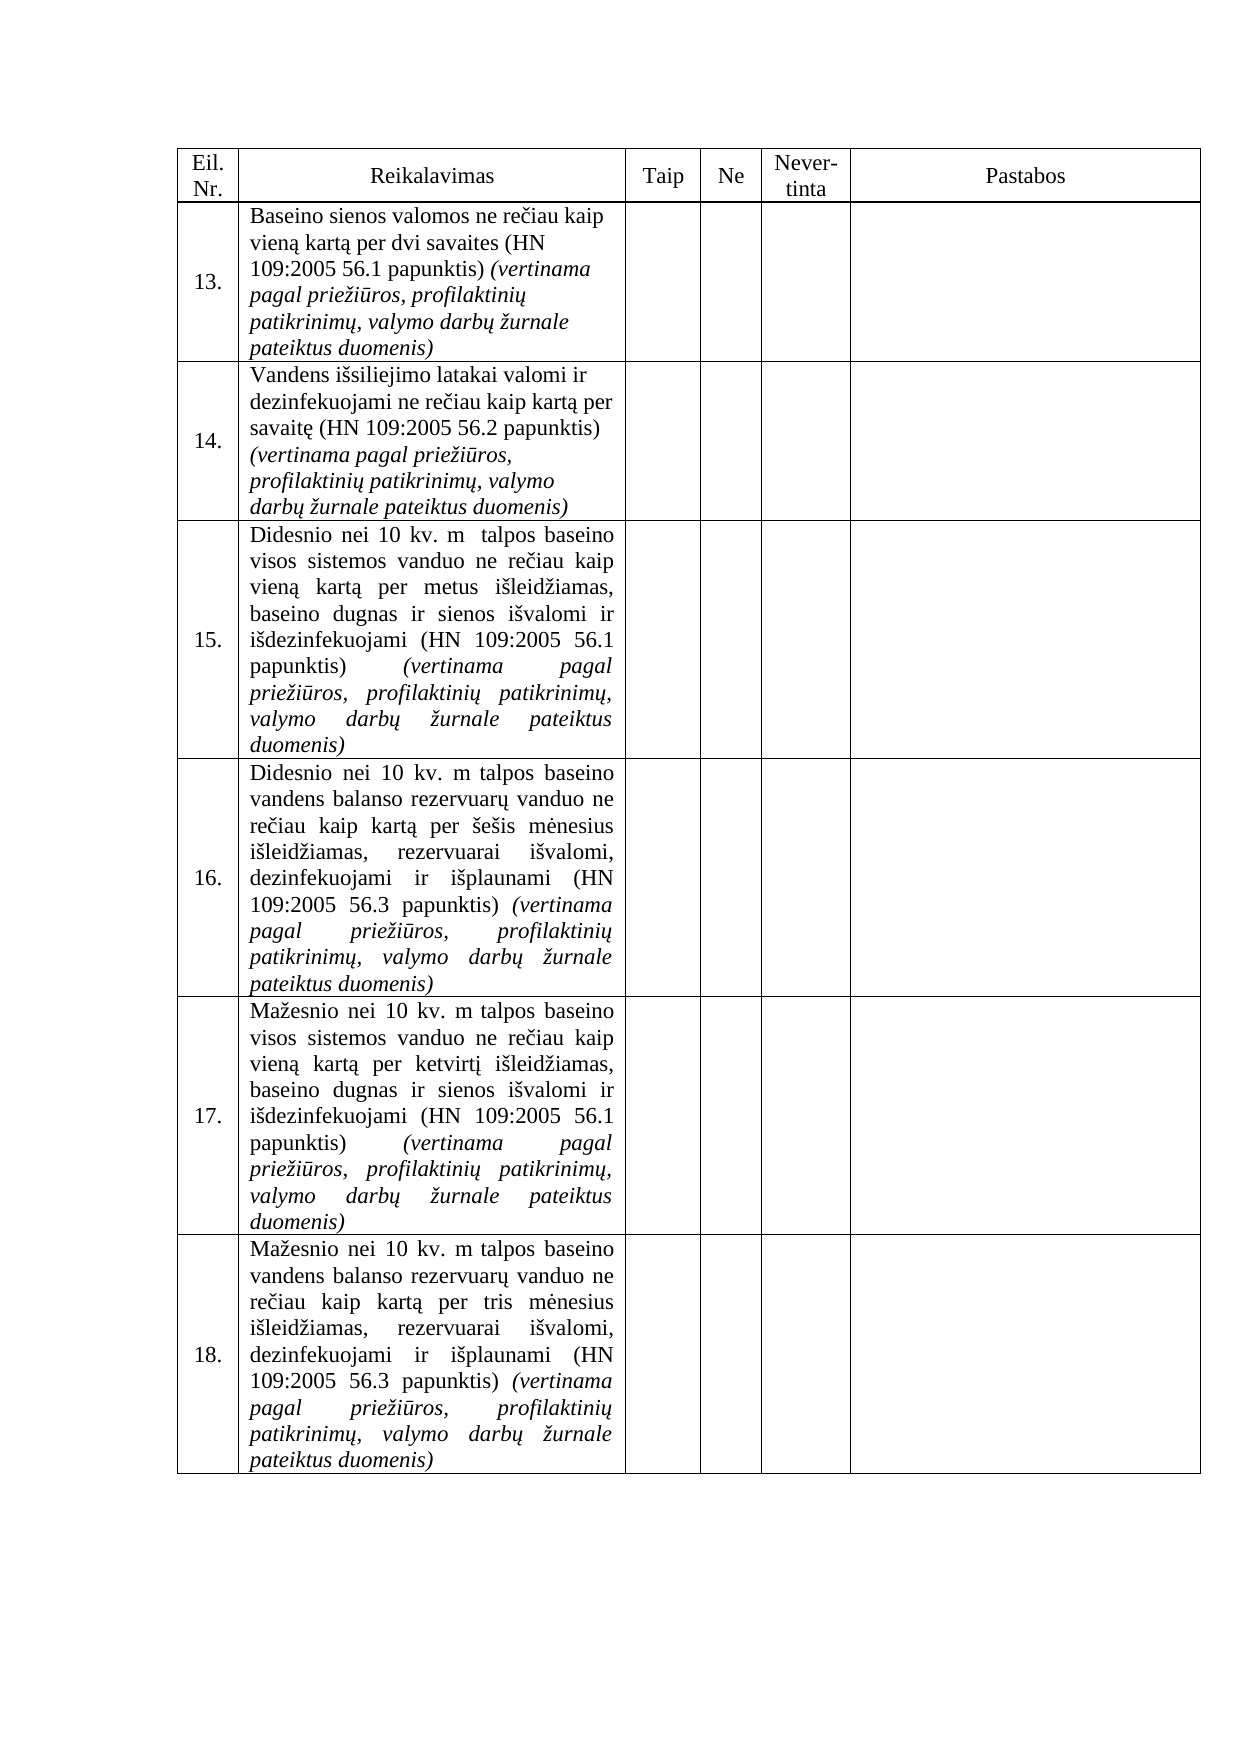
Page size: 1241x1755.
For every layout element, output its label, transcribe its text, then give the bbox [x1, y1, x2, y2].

table_cell [626, 1235, 700, 1473]
table_cell [762, 203, 850, 361]
table_cell [851, 759, 1200, 996]
table_cell [701, 521, 761, 758]
table_cell [701, 759, 761, 996]
table_cell [701, 1235, 761, 1473]
table_cell [851, 362, 1200, 520]
table_cell [701, 362, 761, 520]
table_cell Didesnio nei 10 kv. m talpos baseino visos sistemos vanduo ne rečiau kaip vieną kartą per metus išleidžiamas, baseino dugnas ir sienos išvalomi ir išdezinfekuojami (HN 109:2005 56.1 papunktis) (vertinama pagal priežiūros, profilaktinių patikrinimų, valymo darbų žurnale pateiktus duomenis) [239, 521, 625, 758]
table_cell Didesnio nei 10 kv. m talpos baseino vandens balanso rezervuarų vanduo ne rečiau kaip kartą per šešis mėnesius išleidžiamas, rezervuarai išvalomi, dezinfekuojami ir išplaunami (HN 109:2005 56.3 papunktis) (vertinama pagal priežiūros, profilaktinių patikrinimų, valymo darbų žurnale pateiktus duomenis) [239, 759, 625, 996]
table_cell [851, 997, 1200, 1234]
table_cell [762, 521, 850, 758]
table_cell [762, 1235, 850, 1473]
table_cell [701, 997, 761, 1234]
table_cell [851, 521, 1200, 758]
table_cell 16. [178, 759, 238, 996]
table_cell 13. [178, 203, 238, 361]
table_cell 18. [178, 1235, 238, 1473]
table_cell [762, 997, 850, 1234]
table_cell [626, 759, 700, 996]
table_cell 14. [178, 362, 238, 520]
table_cell 15. [178, 521, 238, 758]
table_cell [762, 362, 850, 520]
table_header Pastabos [851, 149, 1200, 201]
table_cell [626, 521, 700, 758]
table_cell Vandens išsiliejimo latakai valomi ir dezinfekuojami ne rečiau kaip kartą per savaitę (HN 109:2005 56.2 papunktis) (vertinama pagal priežiūros, profilaktinių patikrinimų, valymo darbų žurnale pateiktus duomenis) [239, 362, 625, 520]
table_cell [762, 759, 850, 996]
table_cell [851, 1235, 1200, 1473]
table_header Never- tinta [762, 149, 850, 201]
table_cell 17. [178, 997, 238, 1234]
table_cell Mažesnio nei 10 kv. m talpos baseino visos sistemos vanduo ne rečiau kaip vieną kartą per ketvirtį išleidžiamas, baseino dugnas ir sienos išvalomi ir išdezinfekuojami (HN 109:2005 56.1 papunktis) (vertinama pagal priežiūros, profilaktinių patikrinimų, valymo darbų žurnale pateiktus duomenis) [239, 997, 625, 1234]
table_header Eil. Nr. [178, 149, 238, 201]
table_cell Mažesnio nei 10 kv. m talpos baseino vandens balanso rezervuarų vanduo ne rečiau kaip kartą per tris mėnesius išleidžiamas, rezervuarai išvalomi, dezinfekuojami ir išplaunami (HN 109:2005 56.3 papunktis) (vertinama pagal priežiūros, profilaktinių patikrinimų, valymo darbų žurnale pateiktus duomenis) [239, 1235, 625, 1473]
table_cell [626, 362, 700, 520]
table_header Ne [701, 149, 761, 201]
table_cell [701, 203, 761, 361]
table_cell [626, 997, 700, 1234]
table_cell [626, 203, 700, 361]
table_cell Baseino sienos valomos ne rečiau kaip vieną kartą per dvi savaites (HN 109:2005 56.1 papunktis) (vertinama pagal priežiūros, profilaktinių patikrinimų, valymo darbų žurnale pateiktus duomenis) [239, 203, 625, 361]
table_header Reikalavimas [239, 149, 625, 201]
table_cell [851, 203, 1200, 361]
table_header Taip [626, 149, 700, 201]
